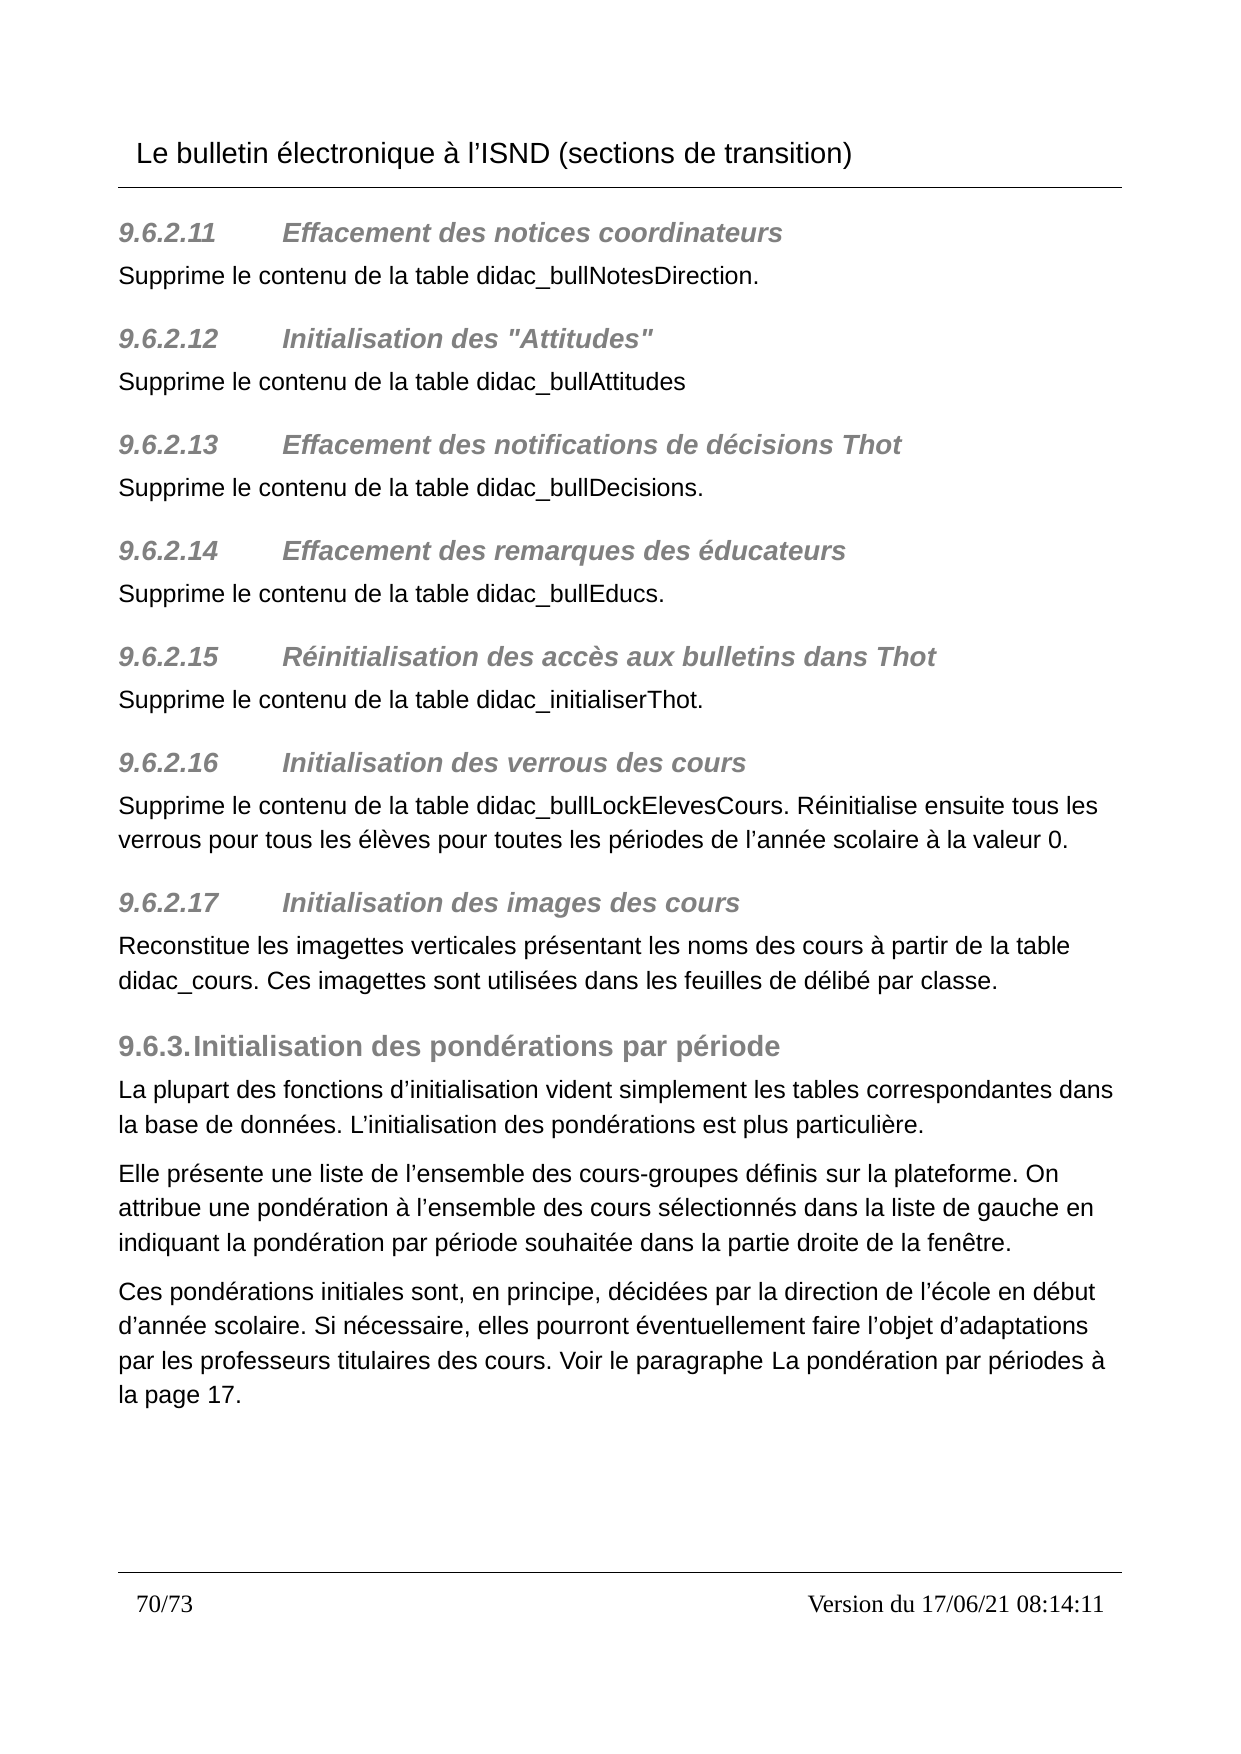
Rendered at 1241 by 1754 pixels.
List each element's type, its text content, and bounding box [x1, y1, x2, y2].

subtitle Initialisation des images des cours [118, 887, 1122, 919]
text Reconstitue les imagettes verticales présentant les noms des cours à partir de la table didac_cours. Ces imagettes sont utilisées dans les feuilles de délibé par classe. [118, 931, 1122, 994]
subtitle Initialisation des pondérations par période [118, 1029, 1122, 1063]
subtitle Effacement des notices coordinateurs [118, 217, 1122, 248]
text Supprime le contenu de la table didac_bullLockElevesCours. Réinitialise ensuite tous les verrous pour tous les élèves pour toutes les périodes de l’année scolaire à la valeur 0. [118, 791, 1122, 854]
text Ces pondérations initiales sont, en principe, décidées par la direction de l’école en début d’année scolaire. Si nécessaire, elles pourront éventuellement faire l’objet d’adaptations par les professeurs titulaires des cours. Voir le paragraphe La pondération par périodes à la page 17. [118, 1277, 1122, 1409]
subtitle Effacement des notifications de décisions Thot [118, 428, 1122, 460]
text Supprime le contenu de la table didac_initialiserThot. [118, 685, 1122, 713]
subtitle Effacement des remarques des éducateurs [118, 534, 1122, 566]
text La plupart des fonctions d’initialisation vident simplement les tables correspondantes dans la base de données. L’initialisation des pondérations est plus particulière. [118, 1075, 1122, 1138]
text Supprime le contenu de la table didac_bullEducs. [118, 579, 1122, 608]
subtitle Réinitialisation des accès aux bulletins dans Thot [118, 640, 1122, 672]
text Supprime le contenu de la table didac_bullDecisions. [118, 473, 1122, 502]
subtitle Initialisation des verrous des cours [118, 746, 1122, 778]
text Supprime le contenu de la table didac_bullNotesDirection. [118, 261, 1122, 290]
text Supprime le contenu de la table didac_bullAttitudes [118, 367, 1122, 396]
text Elle présente une liste de l’ensemble des cours-groupes définis sur la plateforme. On attribue une pondération à l’ensemble des cours sélectionnés dans la liste de gauche en indiquant la pondération par période souhaitée dans la partie droite de la fenêtre. [118, 1159, 1122, 1257]
subtitle Initialisation des "Attitudes" [118, 323, 1122, 354]
